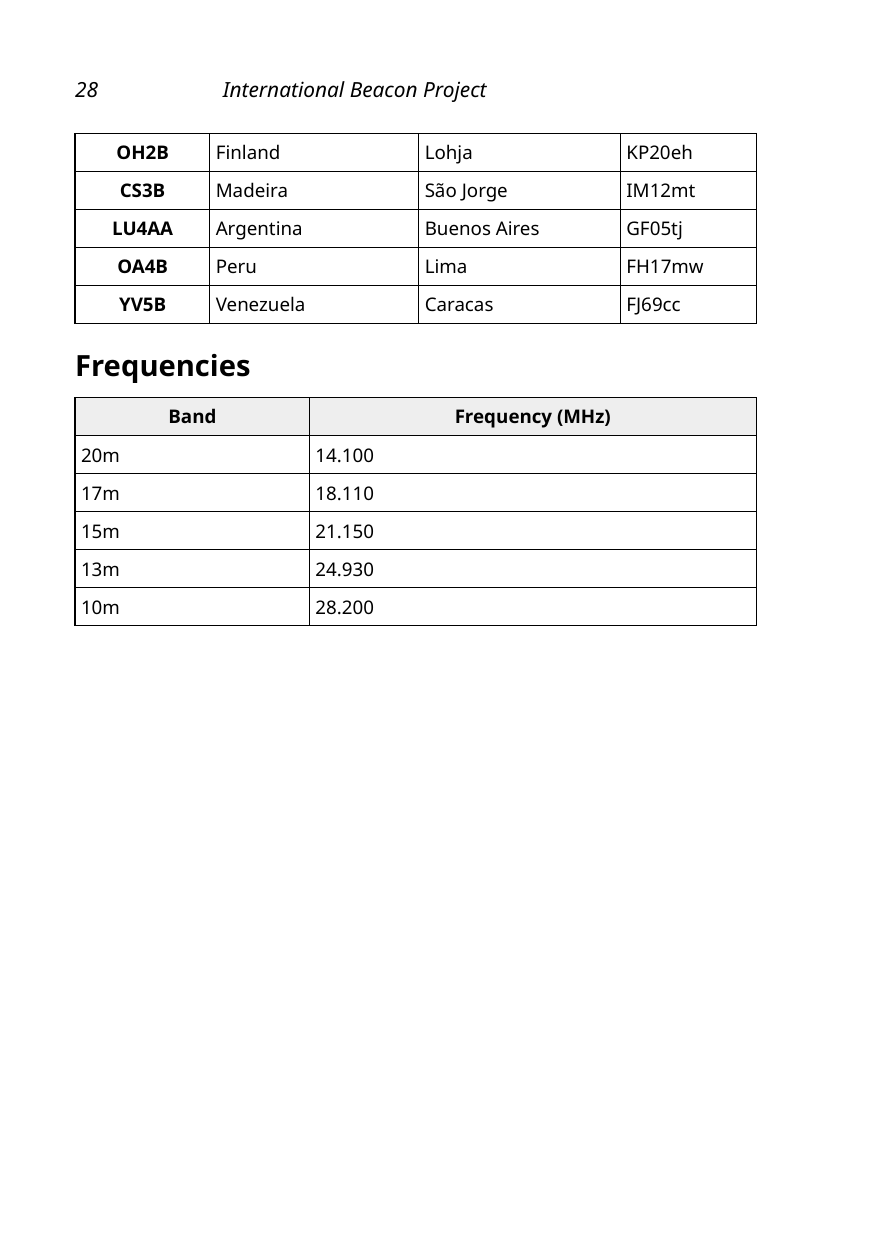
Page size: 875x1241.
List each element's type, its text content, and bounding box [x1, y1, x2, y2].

table_cell Madeira [210, 172, 418, 209]
table_cell FJ69cc [621, 286, 756, 323]
table_cell GF05tj [621, 210, 756, 247]
table_cell 14.100 [310, 436, 756, 473]
table_cell IM12mt [621, 172, 756, 209]
table_cell 13m [76, 550, 309, 587]
table_cell 28.200 [310, 588, 756, 625]
table_cell 20m [76, 436, 309, 473]
table_cell São Jorge [419, 172, 620, 209]
table_cell 17m [76, 474, 309, 511]
table_cell Lima [419, 248, 620, 285]
table_cell OH2B [76, 134, 209, 171]
table_cell Peru [210, 248, 418, 285]
table_cell YV5B [76, 286, 209, 323]
table_cell OA4B [76, 248, 209, 285]
subtitle Frequencies [75, 345, 756, 384]
table_cell KP20eh [621, 134, 756, 171]
table_cell 18.110 [310, 474, 756, 511]
table_cell 21.150 [310, 512, 756, 549]
table_cell CS3B [76, 172, 209, 209]
table_cell LU4AA [76, 210, 209, 247]
table_header Band [76, 398, 309, 435]
table_cell Caracas [419, 286, 620, 323]
table_header Frequency (MHz) [310, 398, 756, 435]
table_cell Finland [210, 134, 418, 171]
table_cell Venezuela [210, 286, 418, 323]
table_cell 24.930 [310, 550, 756, 587]
table_cell 10m [76, 588, 309, 625]
table_cell FH17mw [621, 248, 756, 285]
table_cell Lohja [419, 134, 620, 171]
table_cell Argentina [210, 210, 418, 247]
table_cell 15m [76, 512, 309, 549]
table_cell Buenos Aires [419, 210, 620, 247]
